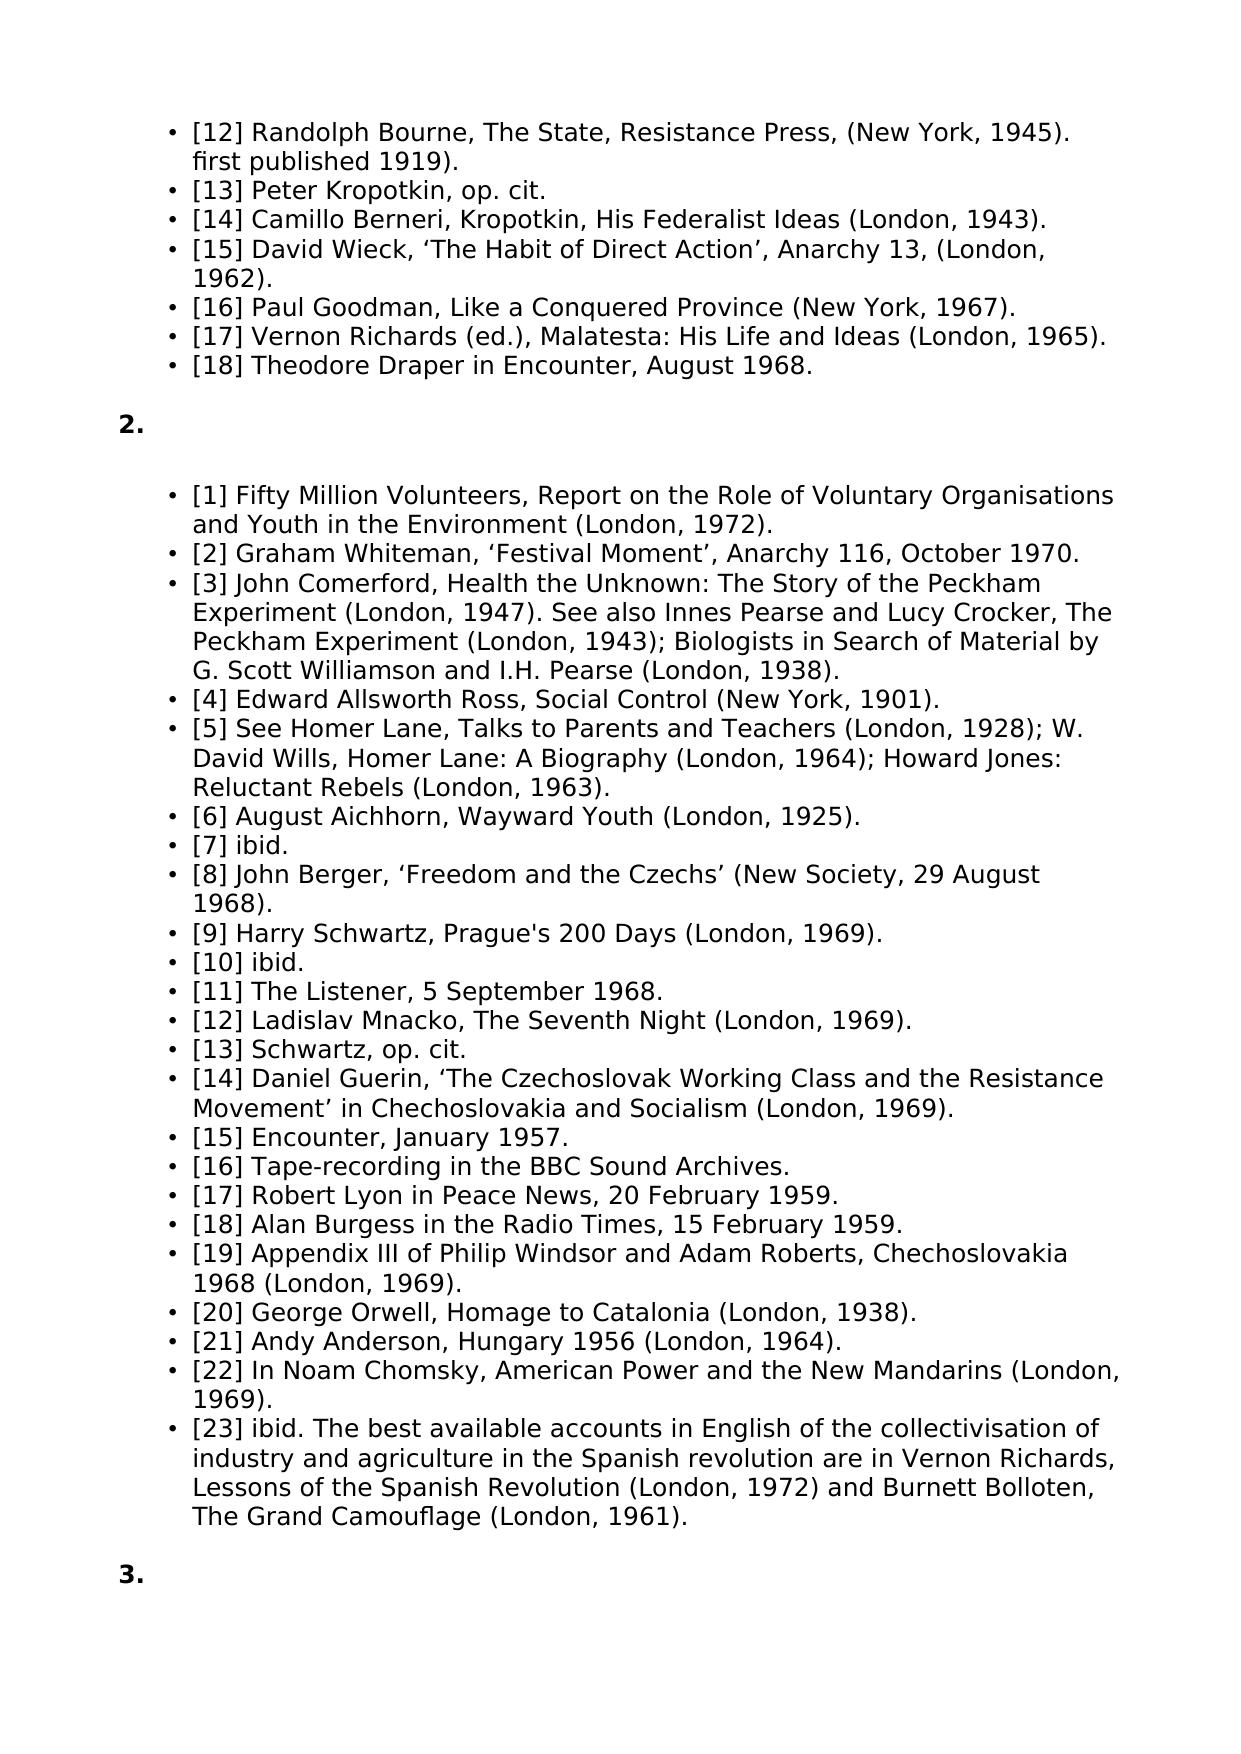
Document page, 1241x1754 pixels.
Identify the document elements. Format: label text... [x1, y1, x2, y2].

list [1] Fifty Million Volunteers, Report on the Role of Voluntary Organisations and Youth in the Environment (London, 1972). [177, 481, 1122, 539]
list [3] John Comerford, Health the Unknown: The Story of the Peckham Experiment (London, 1947). See also Innes Pearse and Lucy Crocker, The Peckham Experiment (London, 1943); Biologists in Search of Material by G. Scott Williamson and I.H. Pearse (London, 1938). [177, 569, 1122, 685]
list [10] ibid. [177, 948, 1122, 977]
list [13] Peter Kropotkin, op. cit. [177, 176, 1122, 206]
list [17] Robert Lyon in Peace News, 20 February 1959. [177, 1181, 1122, 1210]
text 3. [118, 1561, 1122, 1590]
list [16] Paul Goodman, Like a Conquered Province (New York, 1967). [177, 293, 1122, 322]
list [18] Alan Burgess in the Radio Times, 15 February 1959. [177, 1210, 1122, 1239]
list [21] Andy Anderson, Hungary 1956 (London, 1964). [177, 1327, 1122, 1356]
list [5] See Homer Lane, Talks to Parents and Teachers (London, 1928); W. David Wills, Homer Lane: A Biography (London, 1964); Howard Jones: Reluctant Rebels (London, 1963). [177, 714, 1122, 802]
list [14] Daniel Guerin, ‘The Czechoslovak Working Class and the Resistance Movement’ in Chechoslovakia and Socialism (London, 1969). [177, 1064, 1122, 1123]
list [12] Randolph Bourne, The State, Resistance Press, (New York, 1945). first published 1919). [177, 118, 1122, 176]
list [15] David Wieck, ‘The Habit of Direct Action’, Anarchy 13, (London, 1962). [177, 235, 1122, 293]
list [12] Ladislav Mnacko, The Seventh Night (London, 1969). [177, 1006, 1122, 1035]
list [4] Edward Allsworth Ross, Social Control (New York, 1901). [177, 685, 1122, 714]
list [14] Camillo Berneri, Kropotkin, His Federalist Ideas (London, 1943). [177, 206, 1122, 235]
list [2] Graham Whiteman, ‘Festival Moment’, Anarchy 116, October 1970. [177, 539, 1122, 569]
list [15] Encounter, January 1957. [177, 1123, 1122, 1152]
list [8] John Berger, ‘Freedom and the Czechs’ (New Society, 29 August 1968). [177, 860, 1122, 919]
list [23] ibid. The best available accounts in English of the collectivisation of industry and agriculture in the Spanish revolution are in Vernon Richards, Lessons of the Spanish Revolution (London, 1972) and Burnett Bolloten, The Grand Camouflage (London, 1961). [177, 1414, 1122, 1531]
list [16] Tape-recording in the BBC Sound Archives. [177, 1152, 1122, 1181]
list [13] Schwartz, op. cit. [177, 1035, 1122, 1064]
list [7] ibid. [177, 831, 1122, 860]
list [19] Appendix III of Philip Windsor and Adam Roberts, Chechoslovakia 1968 (London, 1969). [177, 1239, 1122, 1298]
list [6] August Aichhorn, Wayward Youth (London, 1925). [177, 802, 1122, 831]
list [20] George Orwell, Homage to Catalonia (London, 1938). [177, 1298, 1122, 1327]
list [17] Vernon Richards (ed.), Malatesta: His Life and Ideas (London, 1965). [177, 322, 1122, 351]
text 2. [118, 410, 1122, 439]
list [22] In Noam Chomsky, American Power and the New Mandarins (London, 1969). [177, 1356, 1122, 1414]
list [9] Harry Schwartz, Prague's 200 Days (London, 1969). [177, 919, 1122, 948]
list [18] Theodore Draper in Encounter, August 1968. [177, 351, 1122, 381]
list [11] The Listener, 5 September 1968. [177, 977, 1122, 1006]
